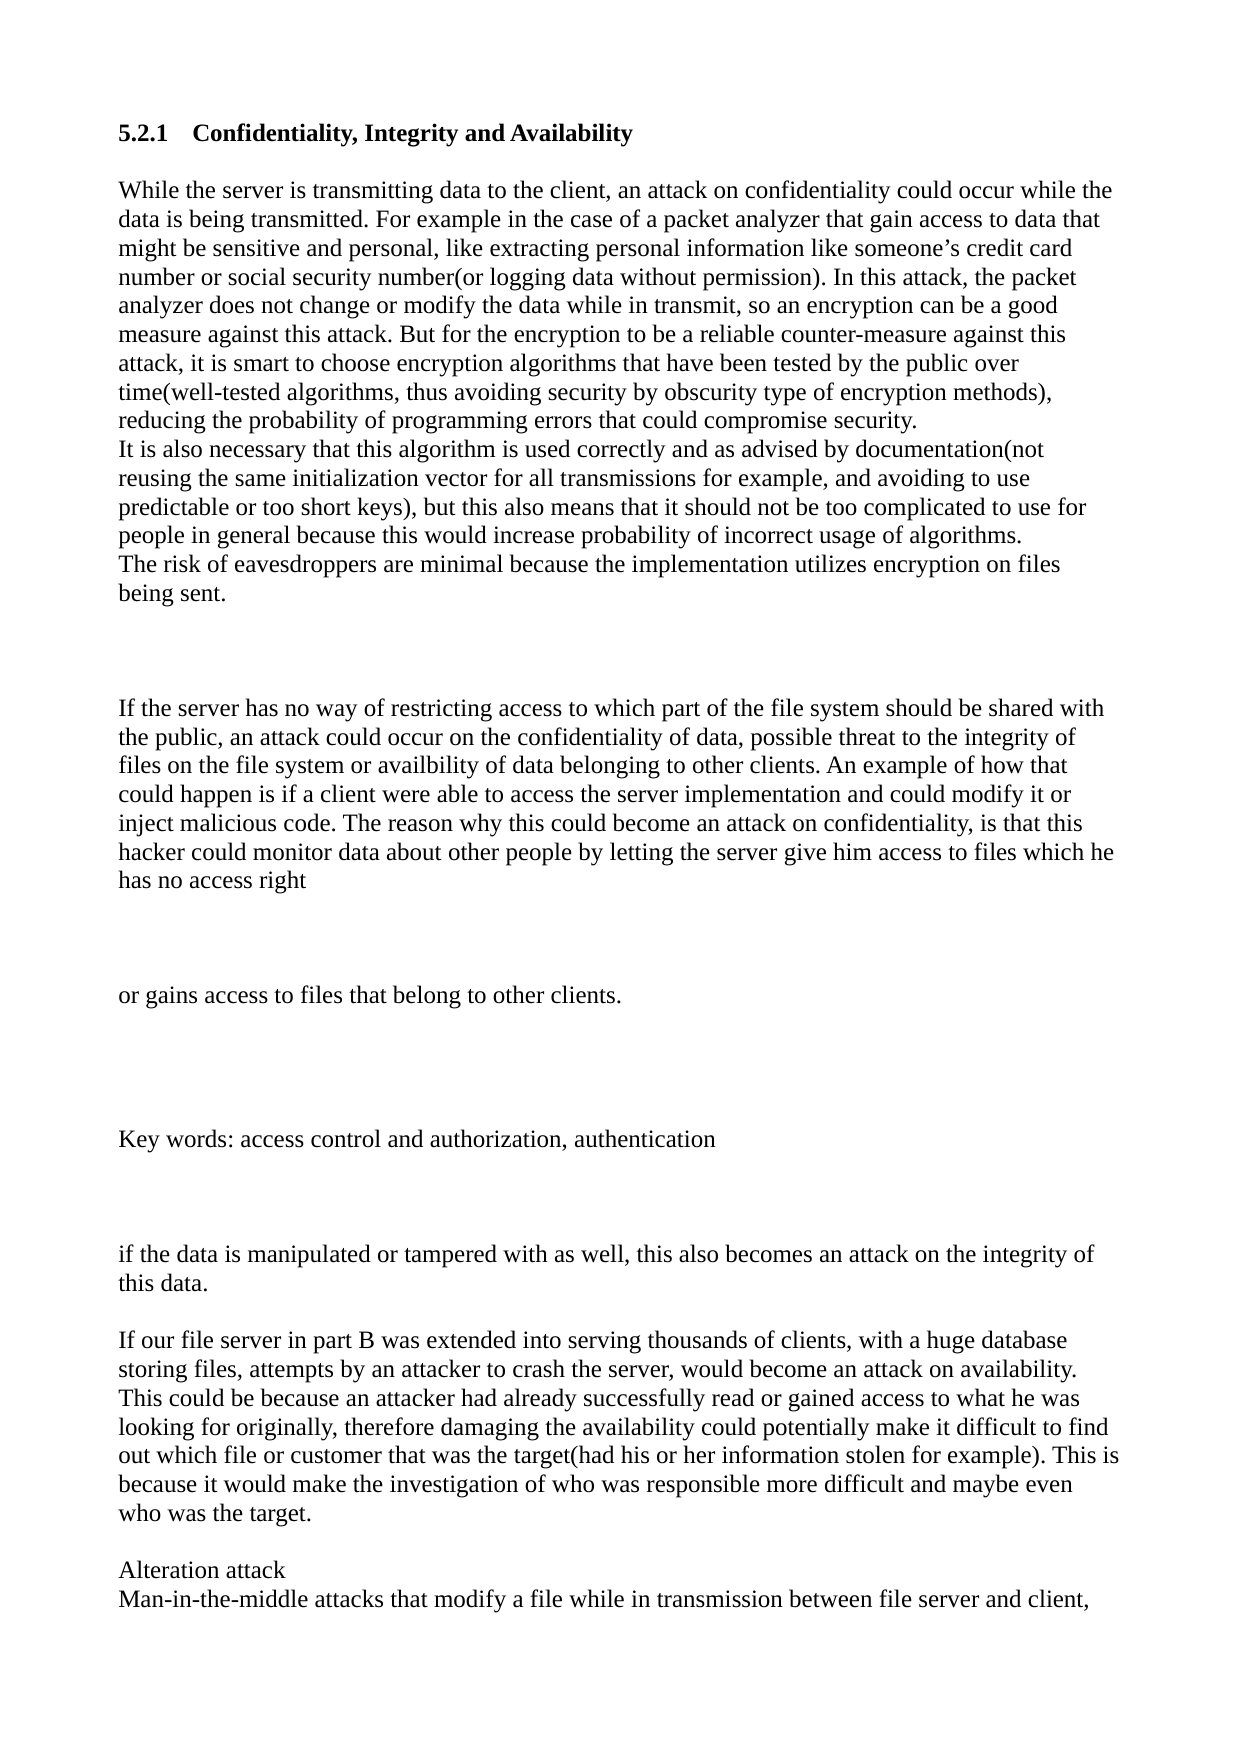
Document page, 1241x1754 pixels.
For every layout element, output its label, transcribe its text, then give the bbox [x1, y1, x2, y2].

text Key words: access control and authorization, authentication [118, 1124, 1122, 1153]
text If our file server in part B was extended into serving thousands of clients, with a huge database storing files, attempts by an attacker to crash the server, would become an attack on availability. This could be because an attacker had already successfully read or gained access to what he was looking for originally, therefore damaging the availability could potentially make it difficult to find out which file or customer that was the target(had his or her information stolen for example). This is because it would make the investigation of who was responsible more difficult and maybe even who was the target. [118, 1326, 1122, 1527]
text Man-in-the-middle attacks that modify a file while in transmission between file server and client, [118, 1584, 1122, 1613]
text if the data is manipulated or tampered with as well, this also becomes an attack on the integrity of this data. [118, 1239, 1122, 1297]
text It is also necessary that this algorithm is used correctly and as advised by documentation(not reusing the same initialization vector for all transmissions for example, and avoiding to use predictable or too short keys), but this also means that it should not be too complicated to use for people in general because this would increase probability of incorrect usage of algorithms. [118, 434, 1122, 549]
text The risk of eavesdroppers are minimal because the implementation utilizes encryption on files being sent. [118, 549, 1122, 607]
text or gains access to files that belong to other clients. [118, 981, 1122, 1009]
text 5.2.1 Confidentiality, Integrity and Availability [118, 118, 1122, 147]
text While the server is transmitting data to the client, an attack on confidentiality could occur while the data is being transmitted. For example in the case of a packet analyzer that gain access to data that might be sensitive and personal, like extracting personal information like someone’s credit card number or social security number(or logging data without permission). In this attack, the packet analyzer does not change or modify the data while in transmit, so an encryption can be a good measure against this attack. But for the encryption to be a reliable counter-measure against this attack, it is smart to choose encryption algorithms that have been tested by the public over time(well-tested algorithms, thus avoiding security by obscurity type of encryption methods), reducing the probability of programming errors that could compromise security. [118, 176, 1122, 434]
text Alteration attack [118, 1556, 1122, 1584]
text If the server has no way of restricting access to which part of the file system should be shared with the public, an attack could occur on the confidentiality of data, possible threat to the integrity of files on the file system or availbility of data belonging to other clients. An example of how that could happen is if a client were able to access the server implementation and could modify it or inject malicious code. The reason why this could become an attack on confidentiality, is that this hacker could monitor data about other people by letting the server give him access to files which he has no access right [118, 693, 1122, 894]
